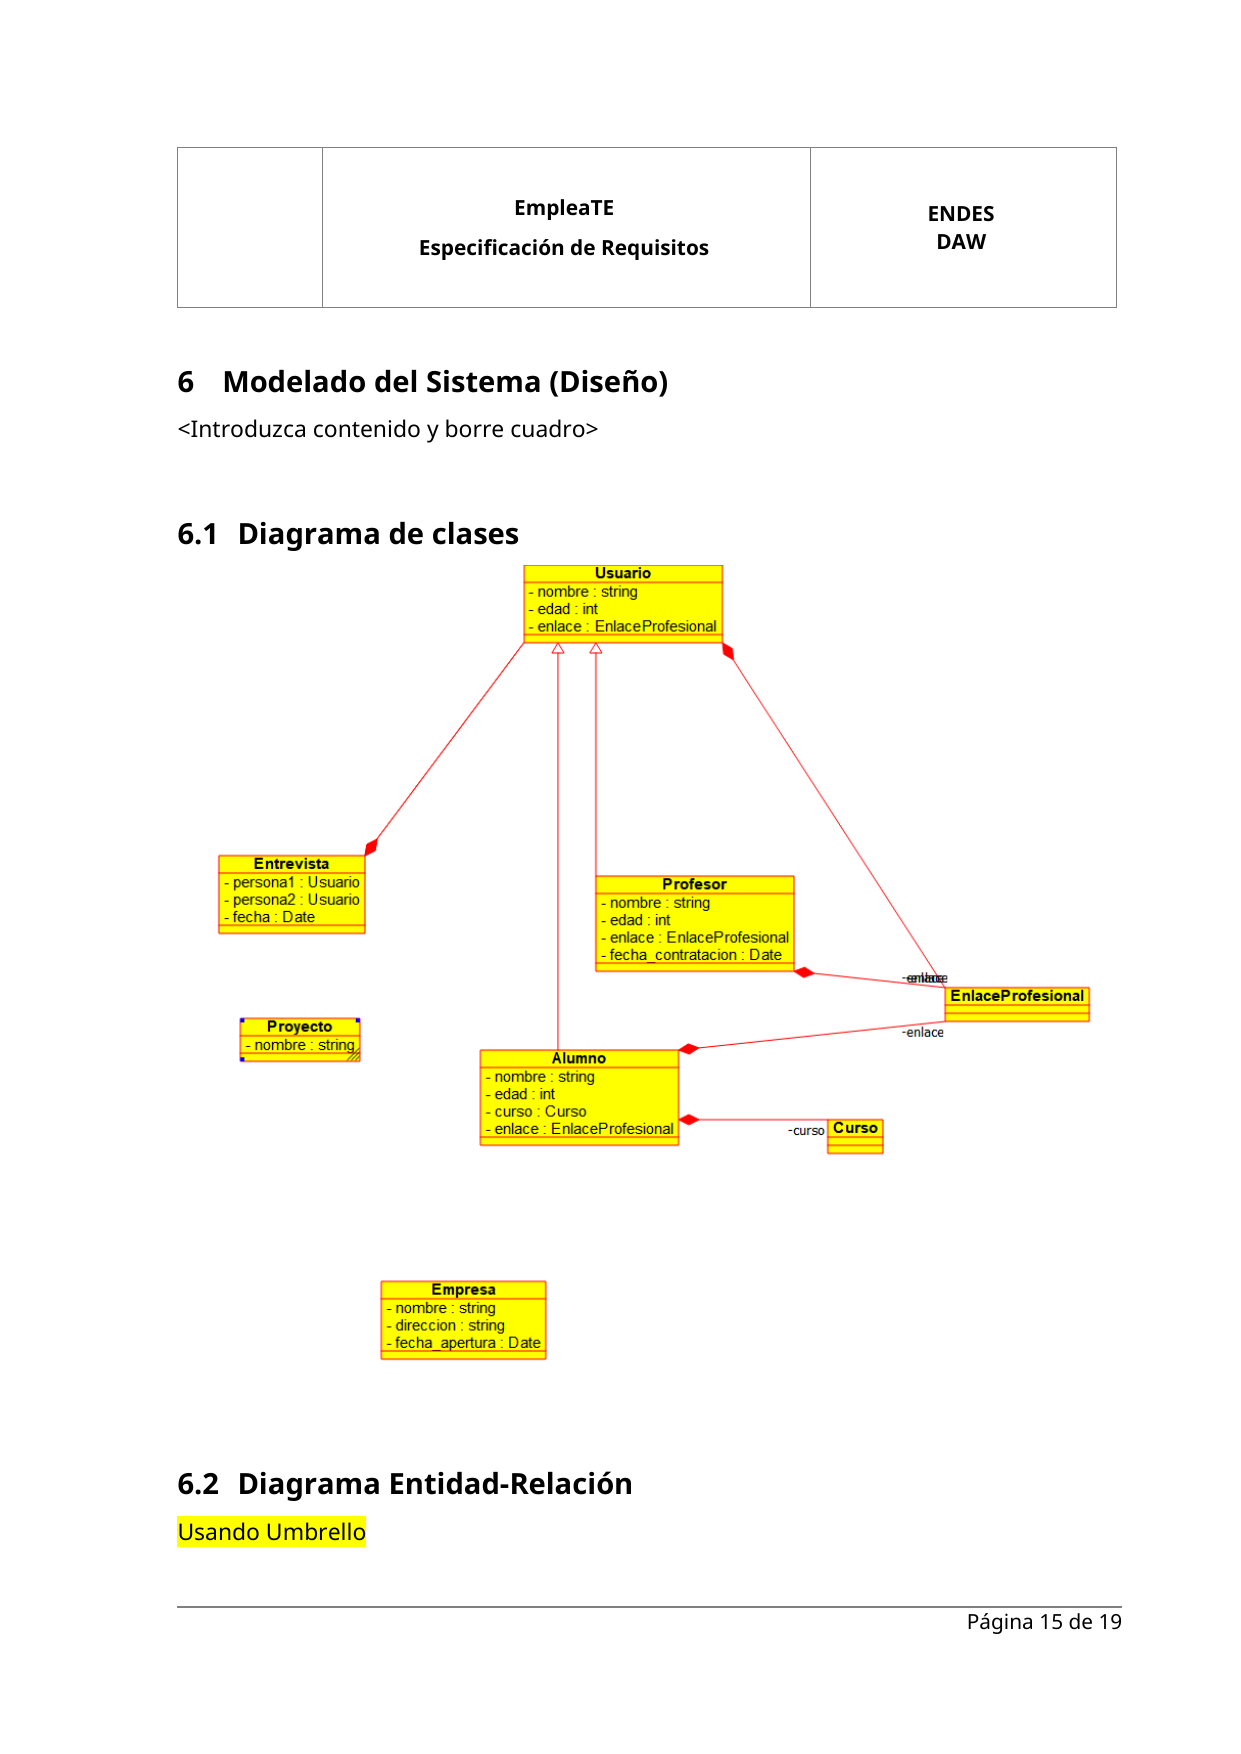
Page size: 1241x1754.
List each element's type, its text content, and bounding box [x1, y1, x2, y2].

subtitle Diagrama de clases [177, 513, 1122, 553]
text <Introduzca contenido y borre cuadro> [177, 413, 1122, 445]
subtitle Diagrama Entidad-Relación [177, 1463, 1122, 1503]
picture [177, 565, 1122, 1395]
text Usando Umbrello [177, 1516, 1122, 1547]
subtitle Modelado del Sistema (Diseño) [177, 361, 1122, 401]
